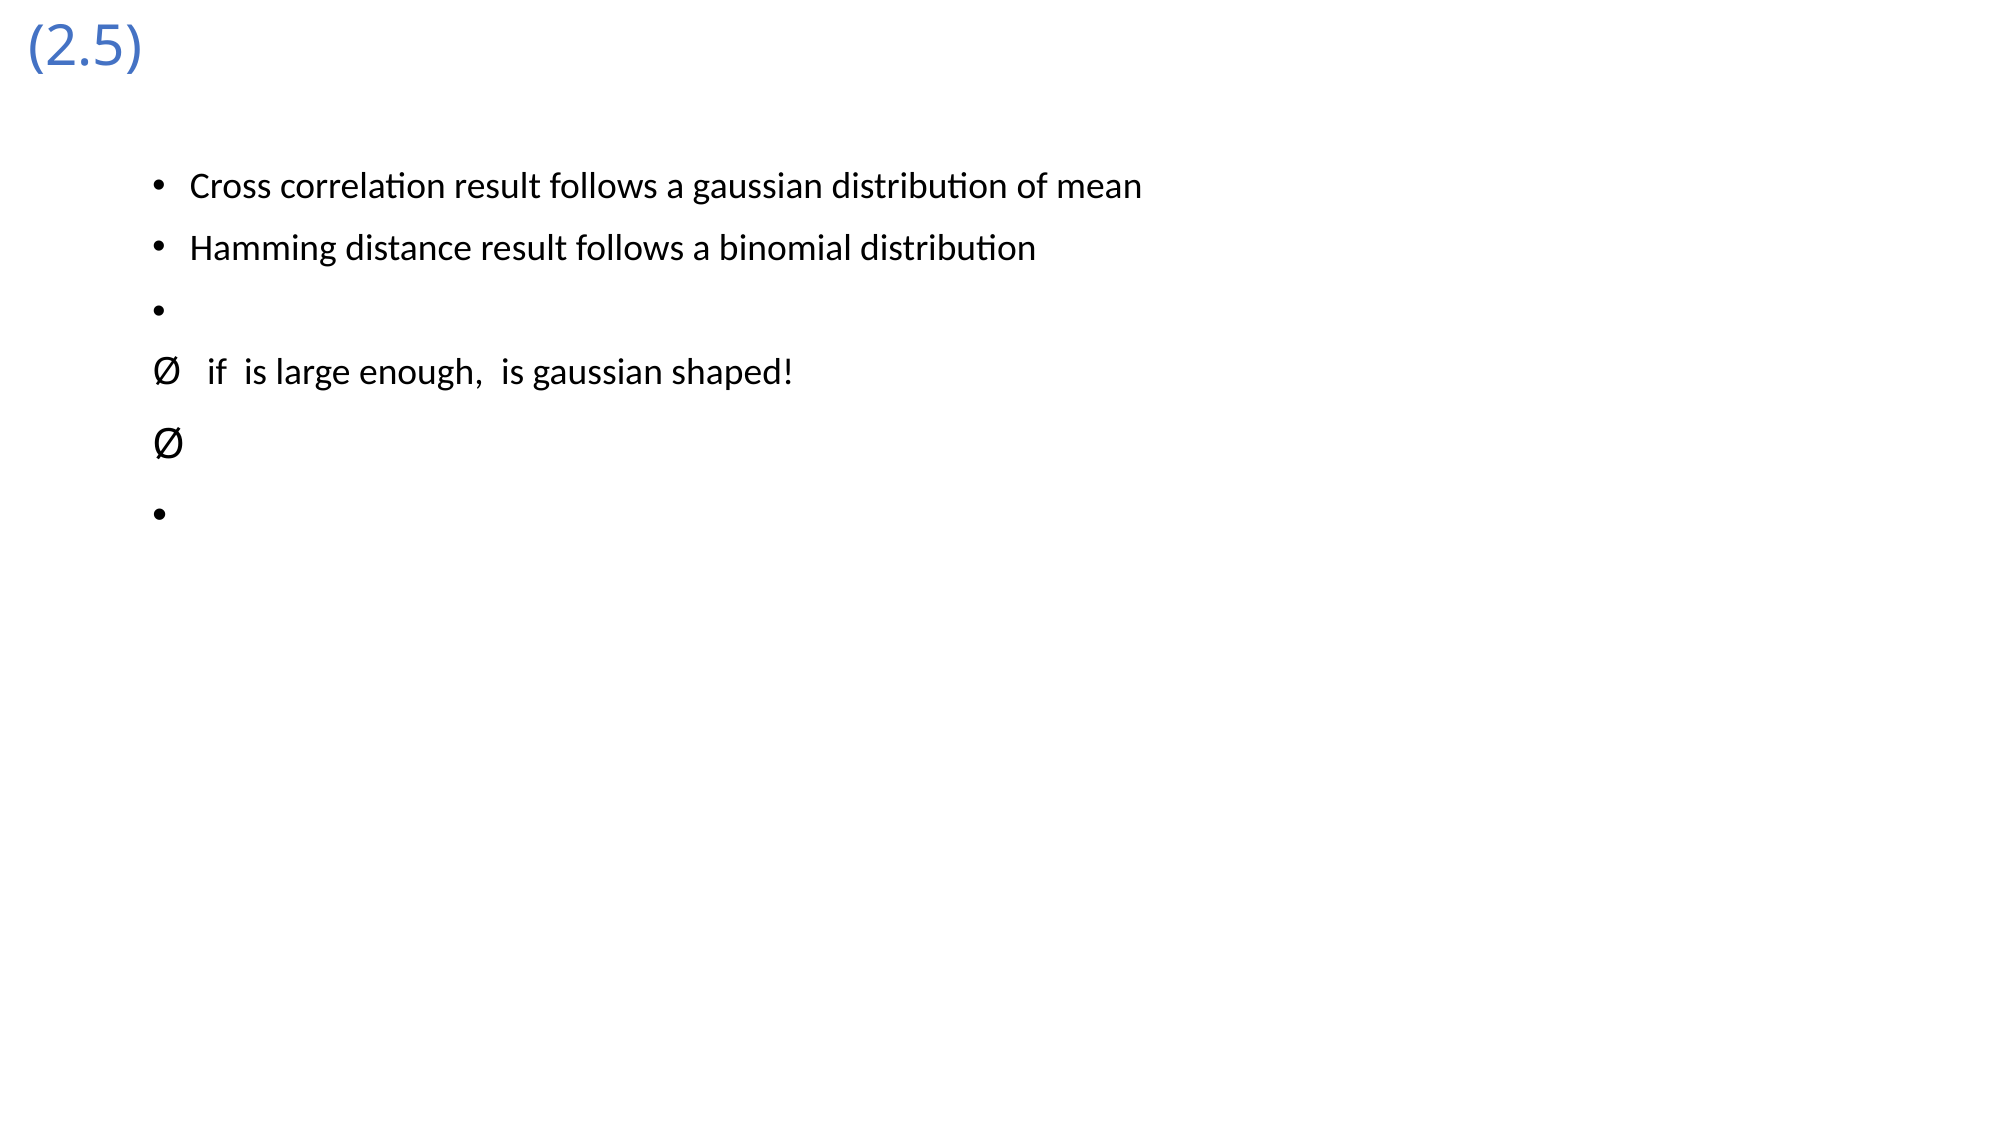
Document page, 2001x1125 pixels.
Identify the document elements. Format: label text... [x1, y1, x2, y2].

text_box Cross correlation result follows a gaussian distribution of mean Hamming distance result follows a binomial distribution if is large enough, is gaussian shaped! [137, 159, 1863, 1057]
title (2.5) [13, 9, 160, 92]
